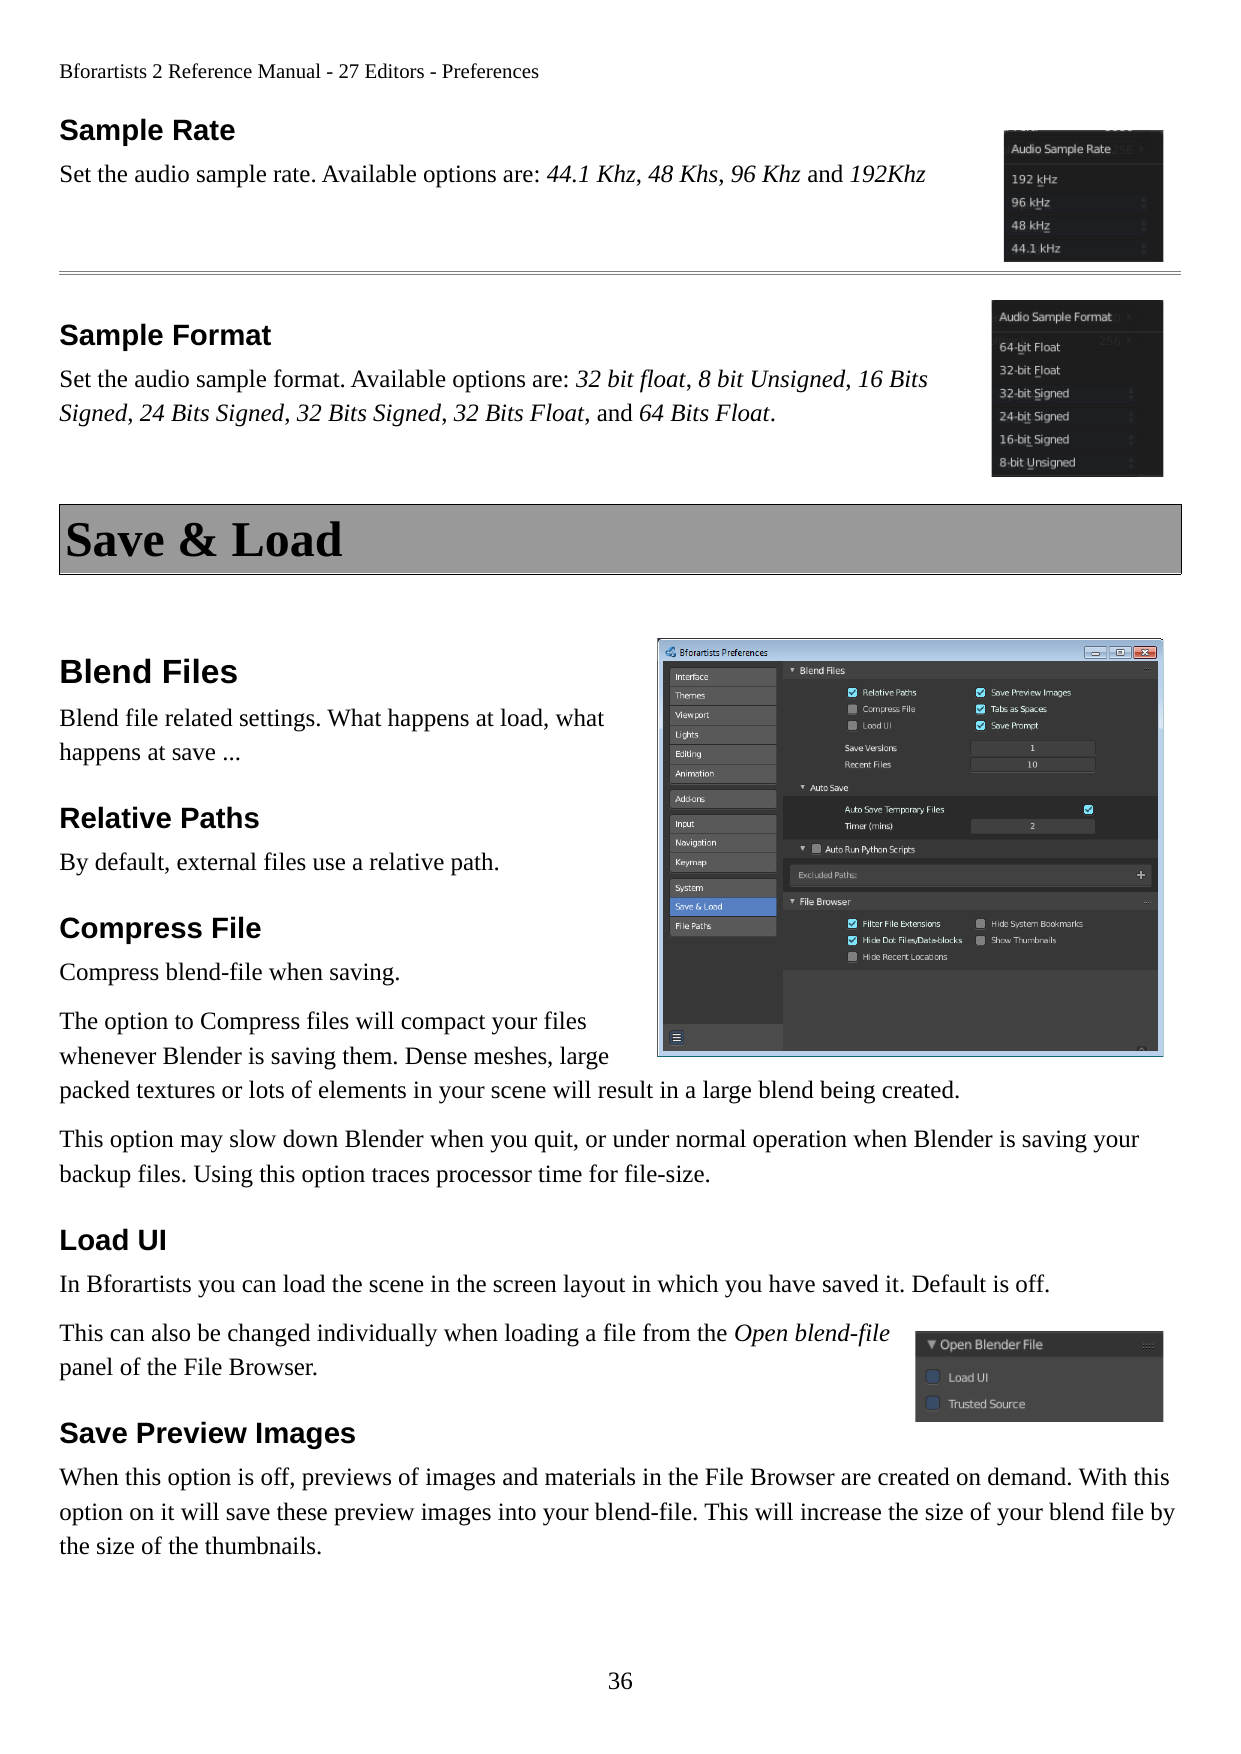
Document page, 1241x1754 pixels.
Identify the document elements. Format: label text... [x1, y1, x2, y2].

text Set the audio sample rate. Available options are: 44.1 Khz, 48 Khs, 96 Khz and 192Khz [59, 159, 1003, 188]
text This can also be changed individually when loading a file from the Open blend-file panel of the File Browser. [59, 1318, 1181, 1381]
subtitle [1164, 318, 1181, 351]
text Compress blend-file when saving. [59, 957, 657, 986]
subtitle Sample Format [59, 318, 991, 351]
text By default, external files use a relative path. [59, 847, 657, 876]
subtitle Relative Paths [59, 801, 657, 835]
subtitle Compress File [59, 911, 657, 945]
subtitle [1164, 911, 1181, 945]
picture [991, 300, 1164, 477]
text When this option is off, previews of images and materials in the File Browser are created on demand. With this option on it will save these preview images into your blend-file. This will increase the size of your blend file by the size of the thumbnails. [59, 1462, 1181, 1560]
subtitle [1164, 652, 1181, 691]
text In Bforartists you can load the scene in the screen layout in which you have saved it. Default is off. [59, 1269, 1181, 1297]
text This option may slow down Blender when you quit, or under normal operation when Blender is saving your backup files. Using this option traces processor time for file-size. [59, 1124, 1181, 1188]
picture [915, 1331, 1164, 1422]
subtitle [1164, 801, 1181, 835]
text The option to Compress files will compact your files whenever Blender is saving them. Dense meshes, large packed textures or lots of elements in your scene will result in a large blend being created. [59, 1006, 1181, 1104]
subtitle Save Preview Images [59, 1416, 1181, 1450]
text Set the audio sample format. Available options are: 32 bit float, 8 bit Unsigned, 16 Bits Signed, 24 Bits Signed, 32 Bits Signed, 32 Bits Float, and 64 Bits Float. [59, 364, 991, 427]
subtitle Load UI [59, 1222, 1181, 1256]
subtitle Sample Rate [59, 113, 1181, 146]
subtitle Blend Files [59, 652, 657, 691]
table_header Save & Load [60, 505, 1181, 573]
text Blend file related settings. What happens at load, what happens at save ... [59, 703, 657, 766]
picture [657, 638, 1164, 1057]
picture [1003, 130, 1164, 262]
